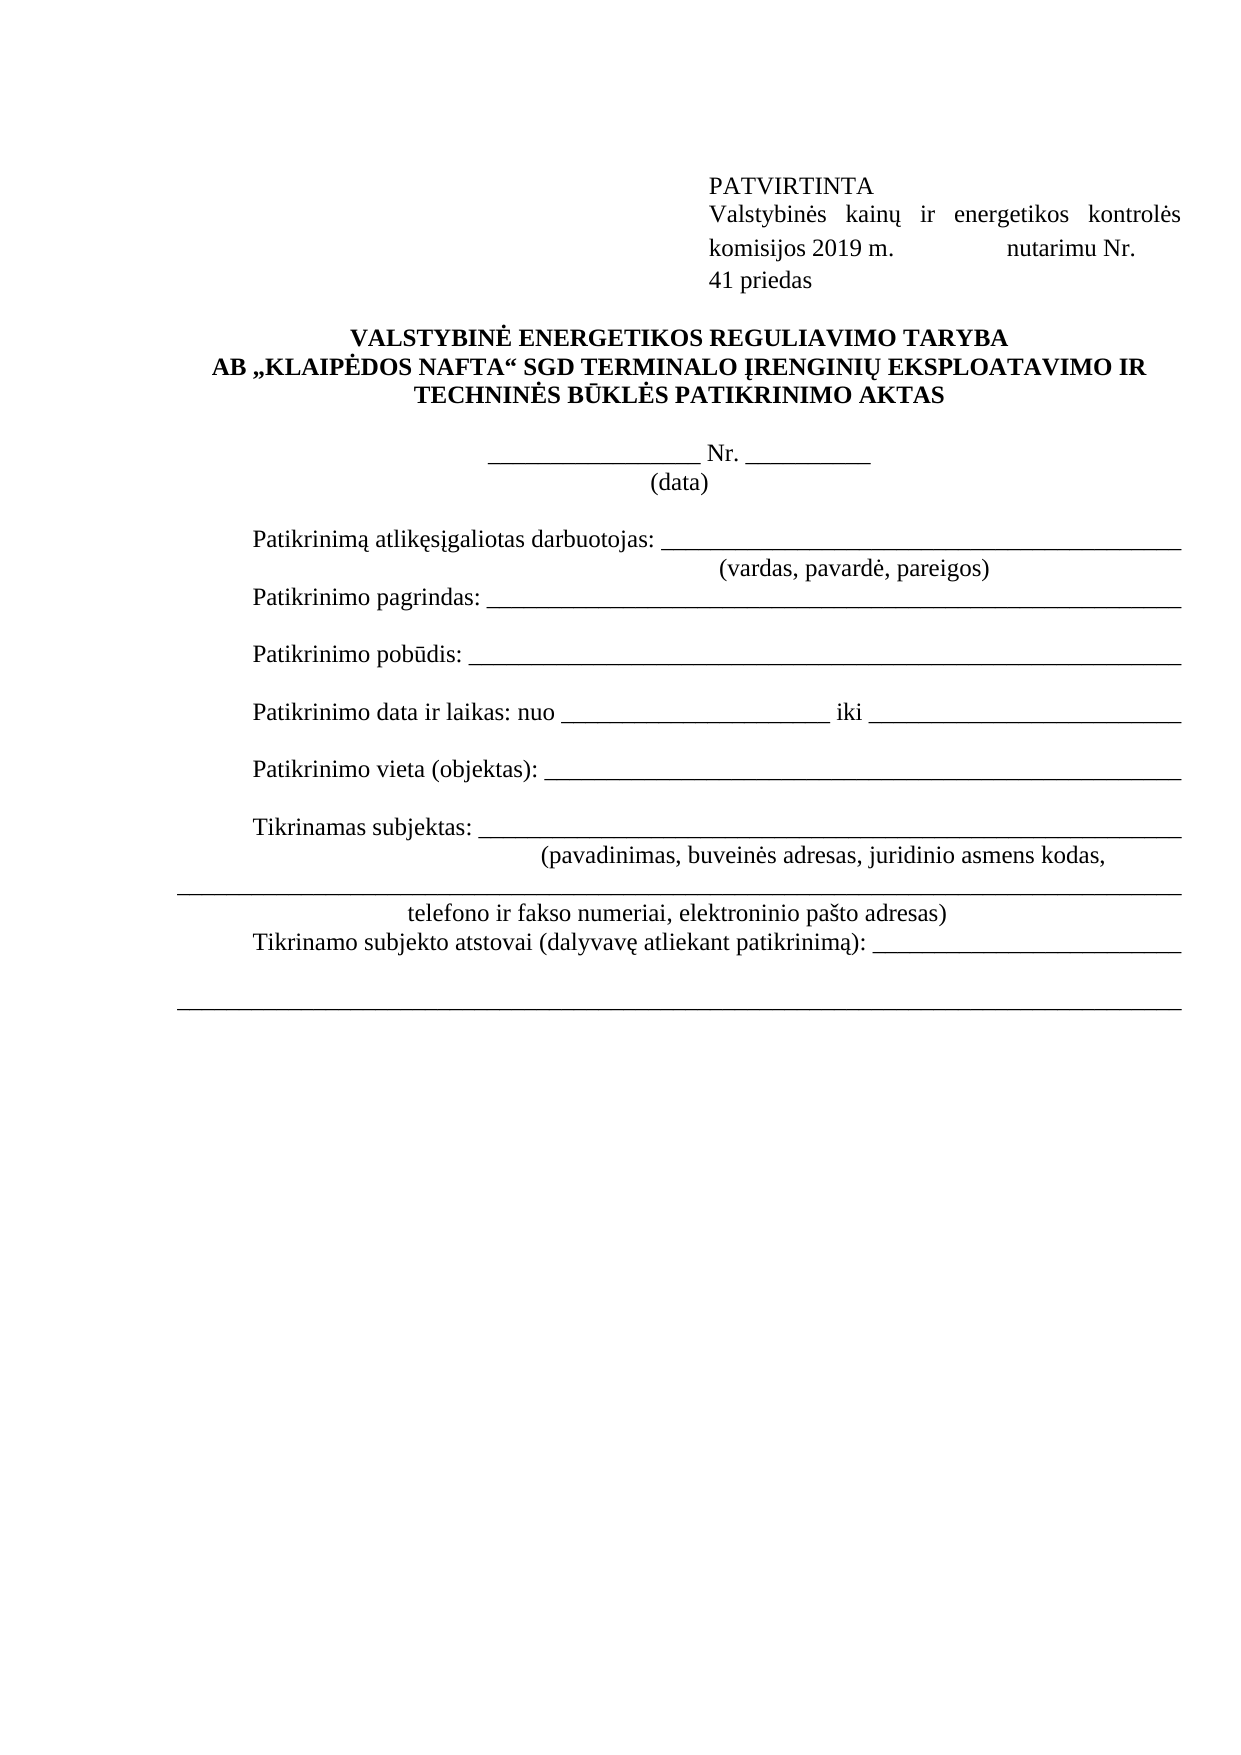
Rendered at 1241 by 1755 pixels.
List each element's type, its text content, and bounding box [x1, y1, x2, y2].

text (vardas, pavardė, pareigos) [177, 553, 1181, 582]
text AB „KLAIPĖDOS NAFTA“ SGD TERMINALO ĮRENGINIŲ EKSPLOATAVIMO IR TECHNINĖS BŪKLĖS PATIKRINIMO AKTAS [177, 352, 1181, 409]
text Tikrinamo subjekto atstovai (dalyvavę atliekant patikrinimą): [177, 927, 1181, 956]
text Patikrinimo pagrindas: [177, 582, 1181, 611]
text (data) [177, 467, 1181, 496]
text Patikrinimo pobūdis: [177, 639, 1181, 668]
text Valstybinės kainų ir energetikos kontrolės komisijos 2019 m. nutarimu Nr. [709, 199, 1181, 261]
text VALSTYBINĖ ENERGETIKOS REGULIAVIMO TARYBA [177, 323, 1181, 352]
text Tikrinamas subjektas: [177, 812, 1181, 841]
text PATVIRTINTA [709, 171, 1181, 199]
text Patikrinimo vieta (objektas): [177, 754, 1181, 783]
text (pavadinimas, buveinės adresas, juridinio asmens kodas, [177, 841, 1181, 869]
text _________________ Nr. __________ [177, 438, 1181, 467]
text 41 priedas [709, 266, 1181, 294]
text telefono ir fakso numeriai, elektroninio pašto adresas) [177, 898, 1181, 927]
text Patikrinimą atlikęsįgaliotas darbuotojas: [177, 524, 1181, 553]
text Patikrinimo data ir laikas: nuo iki _________________________ [177, 697, 1181, 726]
